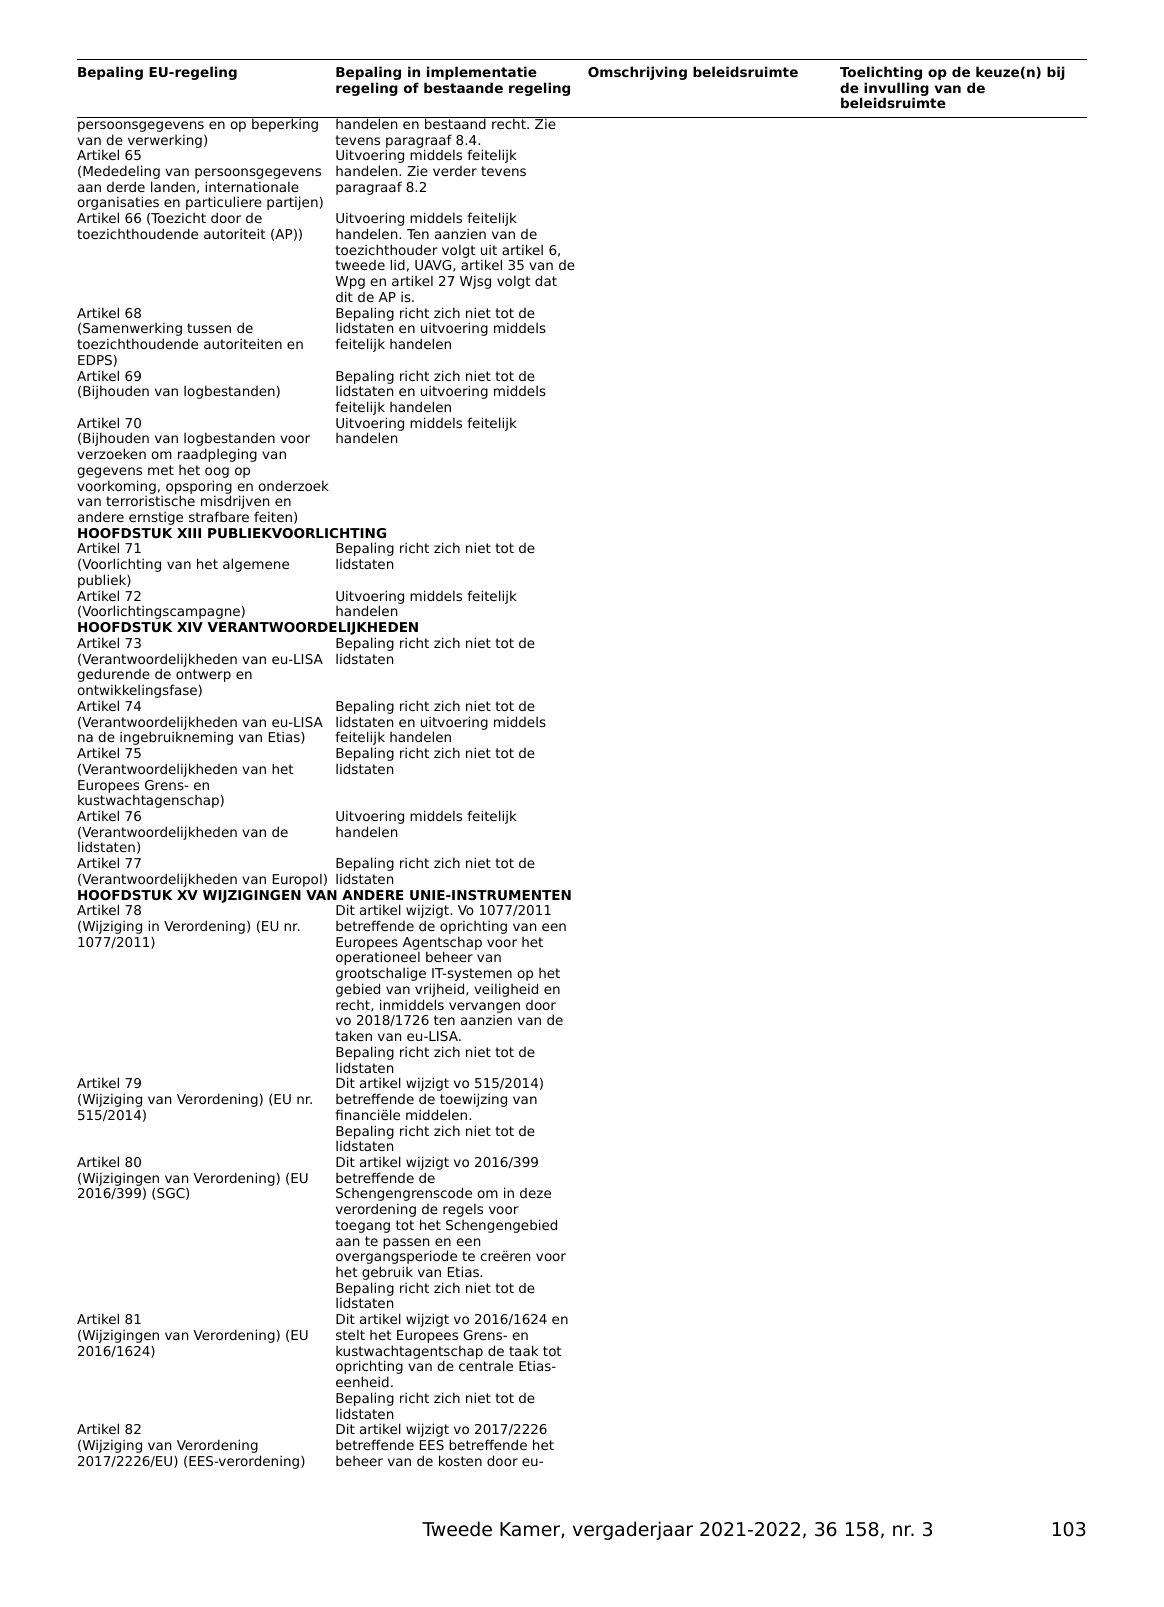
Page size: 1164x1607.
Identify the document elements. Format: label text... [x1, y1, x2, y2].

table_cell Artikel 81 (Wijzigingen van Verordening) (EU 2016/1624) [77, 1312, 329, 1422]
table_cell Artikel 80 (Wijzigingen van Verordening) (EU 2016/399) (SGC) [77, 1155, 329, 1312]
table_cell Artikel 79 (Wijziging van Verordening) (EU nr. 515/2014) [77, 1076, 329, 1155]
table_cell [582, 809, 834, 856]
table_cell Artikel 74 (Verantwoordelijkheden van eu-LISA na de ingebruikneming van Etias) [77, 699, 329, 746]
table_cell Bepaling richt zich niet tot de lidstaten en uitvoering middels feitelijk handelen [329, 699, 582, 746]
table_cell [582, 305, 834, 368]
table_cell [834, 1422, 1087, 1469]
table_cell [834, 809, 1087, 856]
table_cell HOOFDSTUK XIII PUBLIEKVOORLICHTING [77, 526, 1087, 541]
table_cell [834, 1076, 1087, 1155]
table_cell [834, 211, 1087, 305]
table_header Toelichting op de keuze(n) bij de invulling van de beleidsruimte [834, 60, 1087, 117]
table_cell Uitvoering middels feitelijk handelen [329, 809, 582, 856]
table_cell Artikel 73 (Verantwoordelijkheden van eu-LISA gedurende de ontwerp en ontwikkelingsfase) [77, 636, 329, 699]
table_cell [834, 636, 1087, 699]
table_cell [834, 305, 1087, 368]
table_cell Artikel 78 (Wijziging in Verordening) (EU nr. 1077/2011) [77, 903, 329, 1076]
table_cell [834, 1312, 1087, 1422]
table_cell Bepaling richt zich niet tot de lidstaten [329, 746, 582, 809]
table_cell Artikel 75 (Verantwoordelijkheden van het Europees Grens- en kustwachtagenschap) [77, 746, 329, 809]
table_cell Artikel 66 (Toezicht door de toezichthoudende autoriteit (AP)) [77, 211, 329, 305]
table_header Bepaling in implementatie regeling of bestaande regeling [329, 60, 582, 117]
table_cell [834, 1155, 1087, 1312]
table_cell [582, 1155, 834, 1312]
table_cell Artikel 76 (Verantwoordelijkheden van de lidstaten) [77, 809, 329, 856]
table_cell Bepaling richt zich niet tot de lidstaten en uitvoering middels feitelijk handelen [329, 305, 582, 368]
table_cell [582, 589, 834, 620]
table_cell [834, 856, 1087, 887]
table_cell [834, 118, 1087, 148]
table_cell [582, 903, 834, 1076]
table_header Omschrijving beleidsruimte [582, 60, 834, 117]
table_cell [582, 211, 834, 305]
table_cell Artikel 71 (Voorlichting van het algemene publiek) [77, 541, 329, 588]
table_cell Uitvoering middels feitelijk handelen. Ten aanzien van de toezichthouder volgt uit artikel 6, tweede lid, UAVG, artikel 35 van de Wpg en artikel 27 Wjsg volgt dat dit de AP is. [329, 211, 582, 305]
table_cell [582, 148, 834, 211]
table_cell Dit artikel wijzigt vo 2016/1624 en stelt het Europees Grens- en kustwachtagentschap de taak tot oprichting van de centrale Etias-eenheid. Bepaling richt zich niet tot de lidstaten [329, 1312, 582, 1422]
table_cell handelen en bestaand recht. Zie tevens paragraaf 8.4. [329, 118, 582, 148]
table_cell Artikel 70 (Bijhouden van logbestanden voor verzoeken om raadpleging van gegevens met het oog op voorkoming, opsporing en onderzoek van terroristische misdrijven en andere ernstige strafbare feiten) [77, 416, 329, 526]
table_cell Uitvoering middels feitelijk handelen. Zie verder tevens paragraaf 8.2 [329, 148, 582, 211]
table_cell Artikel 68 (Samenwerking tussen de toezichthoudende autoriteiten en EDPS) [77, 305, 329, 368]
table_cell Artikel 82 (Wijziging van Verordening 2017/2226/EU) (EES-verordening) [77, 1422, 329, 1469]
table_cell [834, 368, 1087, 416]
table_cell Artikel 77 (Verantwoordelijkheden van Europol) [77, 856, 329, 887]
table_cell HOOFDSTUK XIV VERANTWOORDELIJKHEDEN [77, 620, 1087, 636]
table_cell Bepaling richt zich niet tot de lidstaten [329, 636, 582, 699]
table_cell Artikel 69 (Bijhouden van logbestanden) [77, 368, 329, 416]
table_cell HOOFDSTUK XV WIJZIGINGEN VAN ANDERE UNIE-INSTRUMENTEN [77, 888, 1087, 903]
table_cell Bepaling richt zich niet tot de lidstaten [329, 856, 582, 887]
table_cell [834, 148, 1087, 211]
table_cell Uitvoering middels feitelijk handelen [329, 589, 582, 620]
table_cell [834, 746, 1087, 809]
table_cell [582, 856, 834, 887]
table_cell [834, 541, 1087, 588]
table_cell [582, 1312, 834, 1422]
table_cell [834, 589, 1087, 620]
table_cell [834, 903, 1087, 1076]
table_cell [582, 368, 834, 416]
table_cell Bepaling richt zich niet tot de lidstaten [329, 541, 582, 588]
table_cell [582, 699, 834, 746]
table_cell [582, 1422, 834, 1469]
table_cell Bepaling richt zich niet tot de lidstaten en uitvoering middels feitelijk handelen [329, 368, 582, 416]
table_cell Dit artikel wijzigt. Vo 1077/2011 betreffende de oprichting van een Europees Agentschap voor het operationeel beheer van grootschalige IT-systemen op het gebied van vrijheid, veiligheid en recht, inmiddels vervangen door vo 2018/1726 ten aanzien van de taken van eu-LISA. Bepaling richt zich niet tot de lidstaten [329, 903, 582, 1076]
table_cell [582, 746, 834, 809]
table_cell Artikel 72 (Voorlichtingscampagne) [77, 589, 329, 620]
table_cell Uitvoering middels feitelijk handelen [329, 416, 582, 526]
table_cell [834, 416, 1087, 526]
table_cell Dit artikel wijzigt vo 2016/399 betreffende de Schengengrenscode om in deze verordening de regels voor toegang tot het Schengengebied aan te passen en een overgangsperiode te creëren voor het gebruik van Etias. Bepaling richt zich niet tot de lidstaten [329, 1155, 582, 1312]
table_cell [582, 1076, 834, 1155]
table_cell Dit artikel wijzigt vo 515/2014) betreffende de toewijzing van financiële middelen. Bepaling richt zich niet tot de lidstaten [329, 1076, 582, 1155]
table_header Bepaling EU-regeling [77, 60, 329, 117]
table_cell [582, 541, 834, 588]
table_cell Artikel 65 (Mededeling van persoonsgegevens aan derde landen, internationale organisaties en particuliere partijen) [77, 148, 329, 211]
table_cell [834, 699, 1087, 746]
table_cell [582, 636, 834, 699]
table_cell [582, 118, 834, 148]
table_cell [582, 416, 834, 526]
table_cell persoonsgegevens en op beperking van de verwerking) [77, 118, 329, 148]
table_cell Dit artikel wijzigt vo 2017/2226 betreffende EES betreffende het beheer van de kosten door eu- [329, 1422, 582, 1469]
